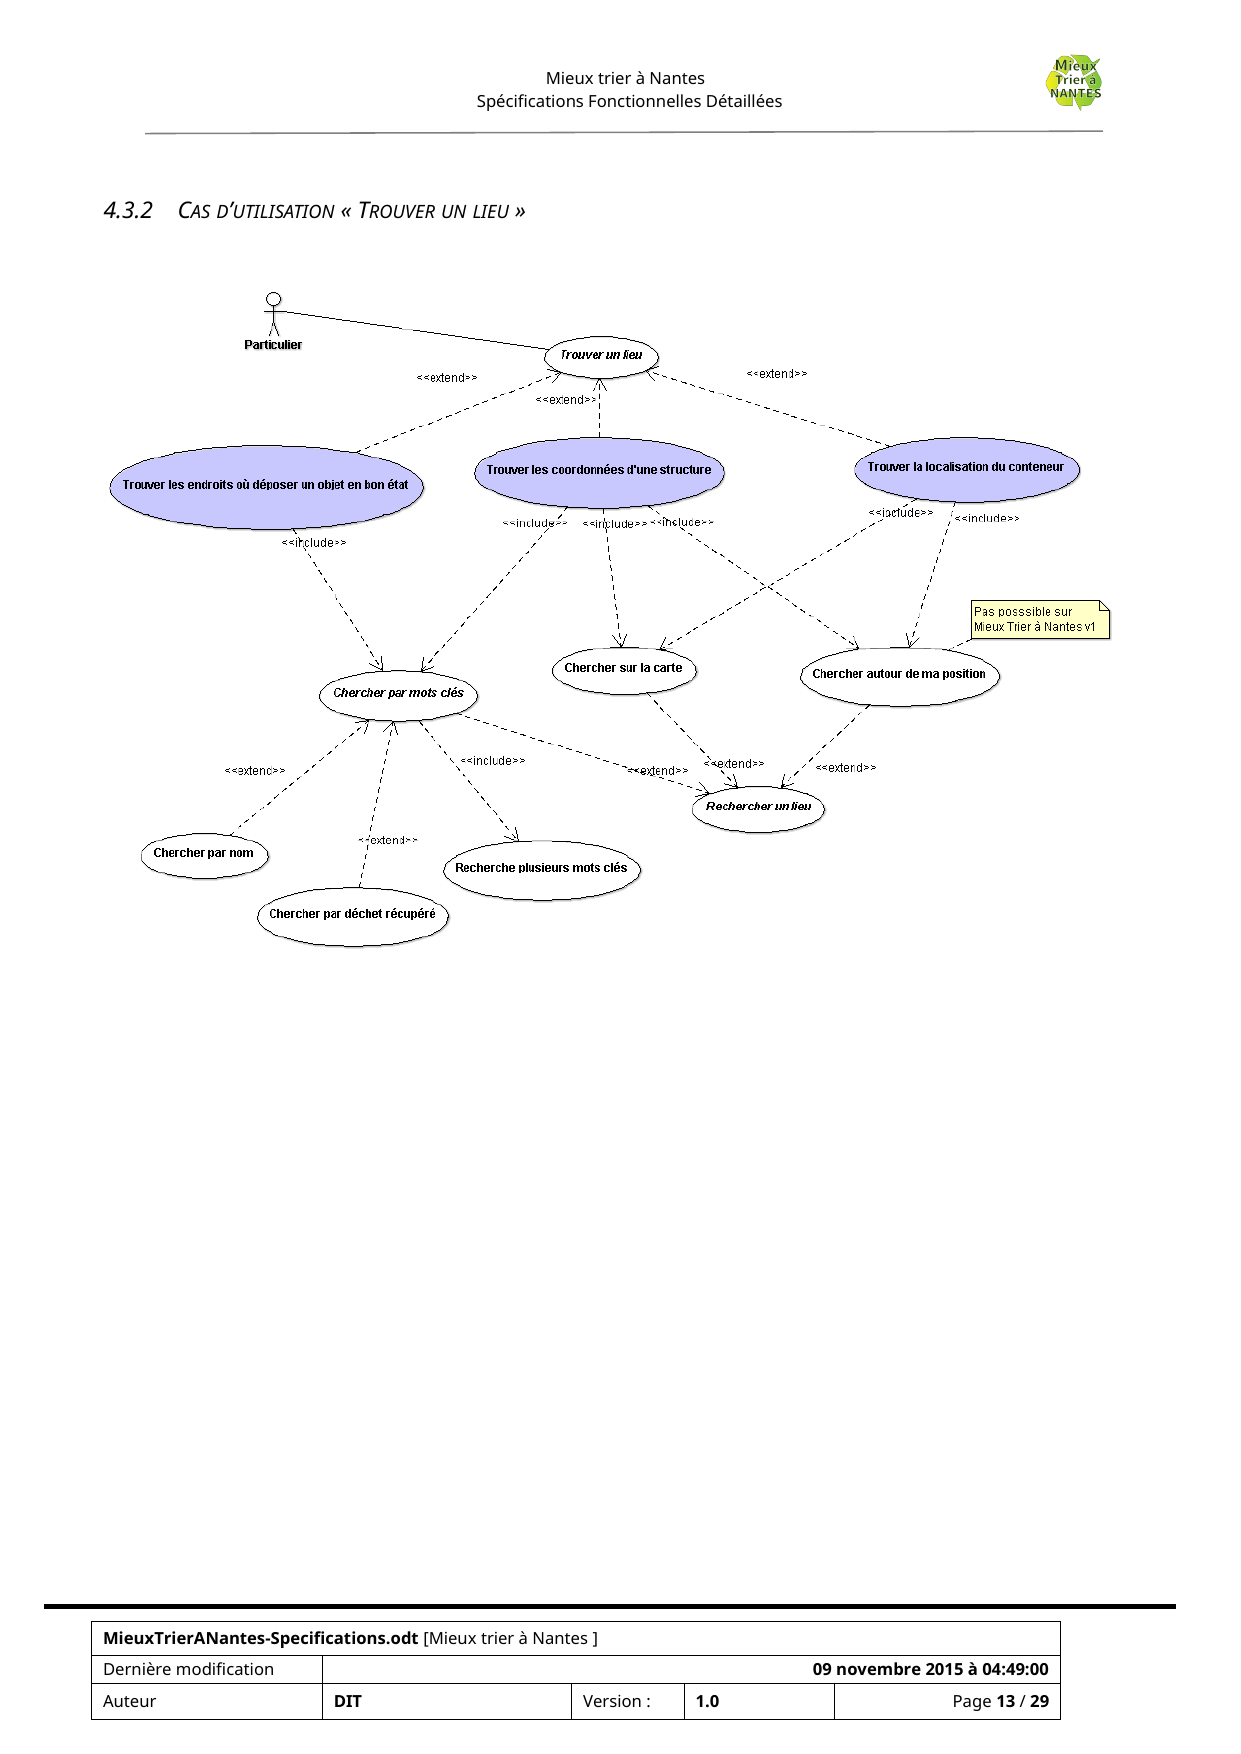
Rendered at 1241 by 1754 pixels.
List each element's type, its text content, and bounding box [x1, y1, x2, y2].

subtitle Cas d’utilisation « Trouver un lieu » [103, 194, 1152, 226]
picture [1044, 52, 1104, 112]
picture [109, 266, 1146, 968]
